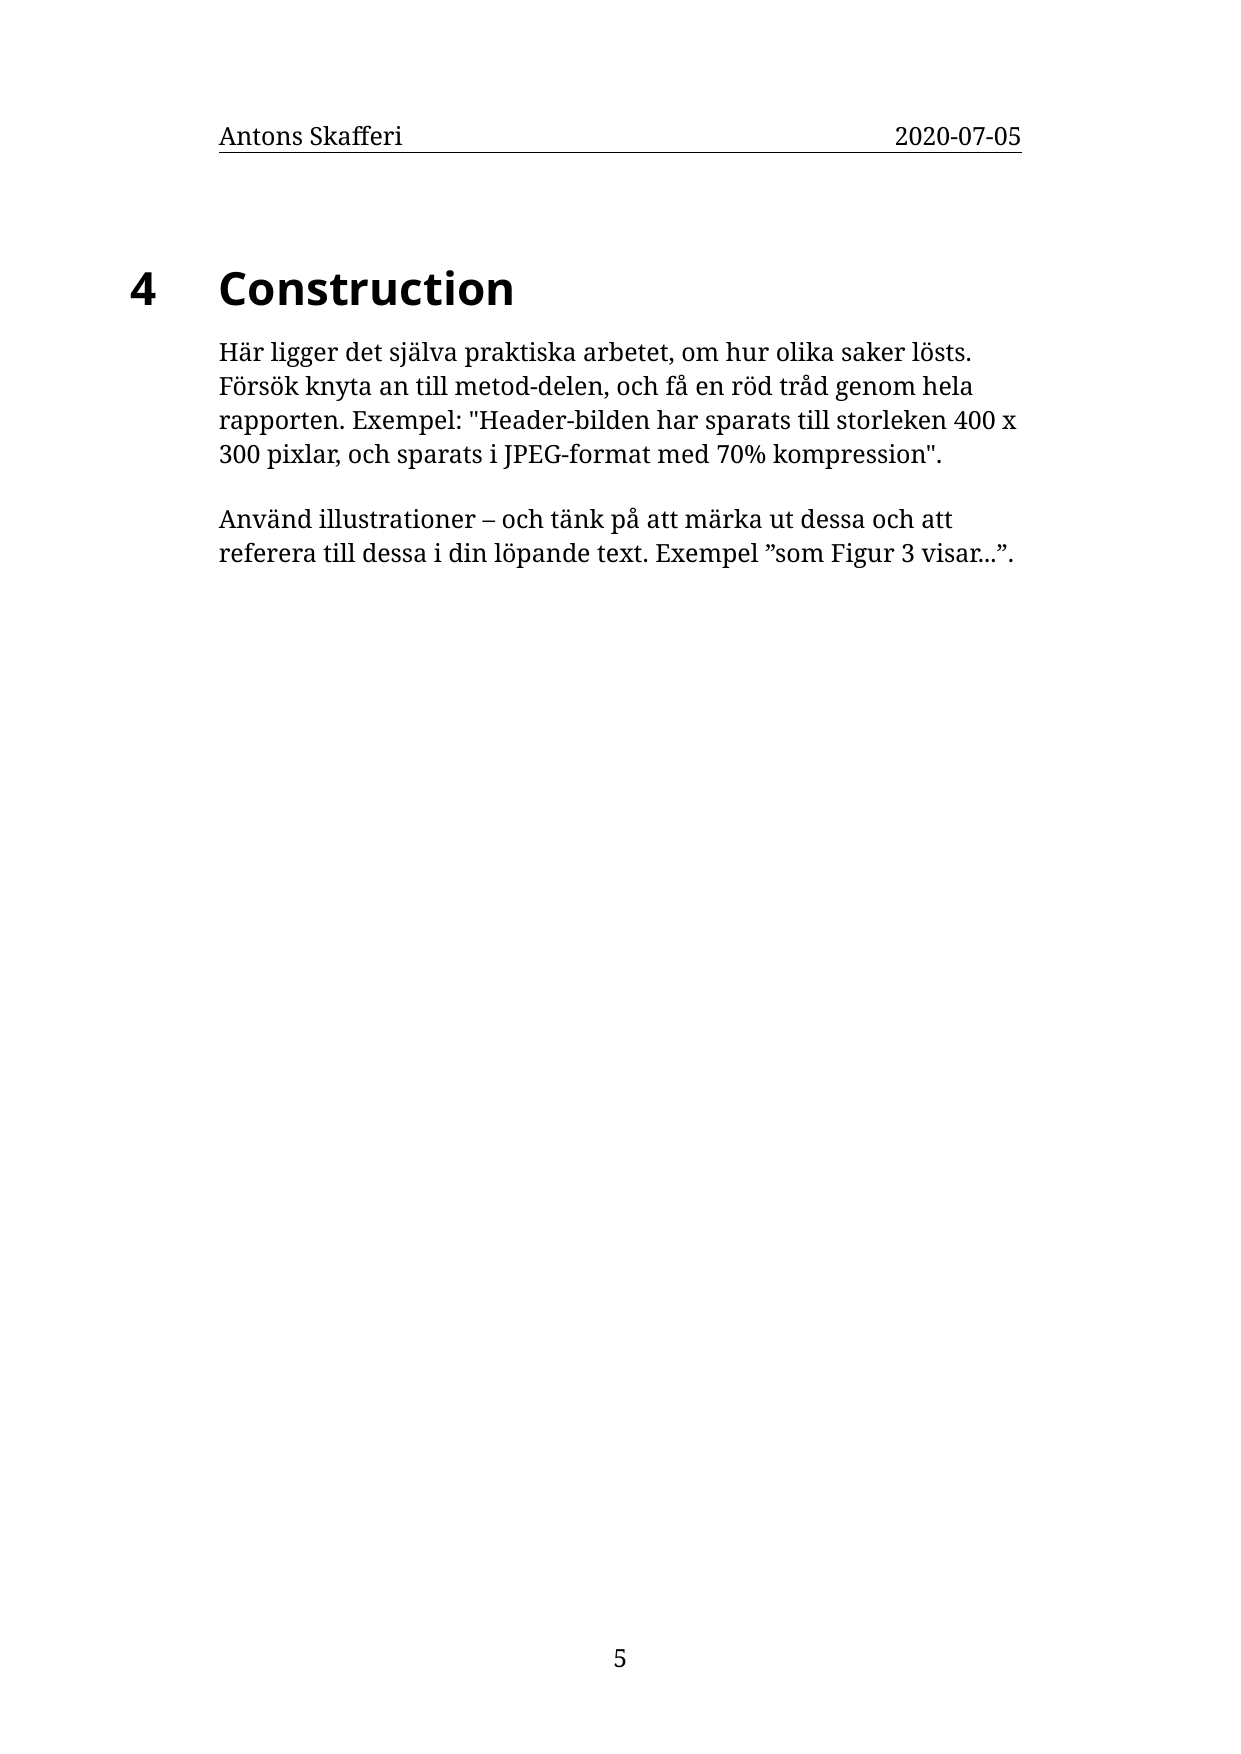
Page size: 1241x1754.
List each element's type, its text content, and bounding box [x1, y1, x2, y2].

subtitle Construction [130, 257, 1022, 319]
text Använd illustrationer – och tänk på att märka ut dessa och att referera till dessa i din löpande text. Exempel ”som Figur 3 visar...”. [218, 502, 1022, 570]
text Här ligger det själva praktiska arbetet, om hur olika saker lösts. Försök knyta an till metod-delen, och få en röd tråd genom hela rapporten. Exempel: "Header-bilden har sparats till storleken 400 x 300 pixlar, och sparats i JPEG-format med 70% kompression". [218, 334, 1022, 471]
